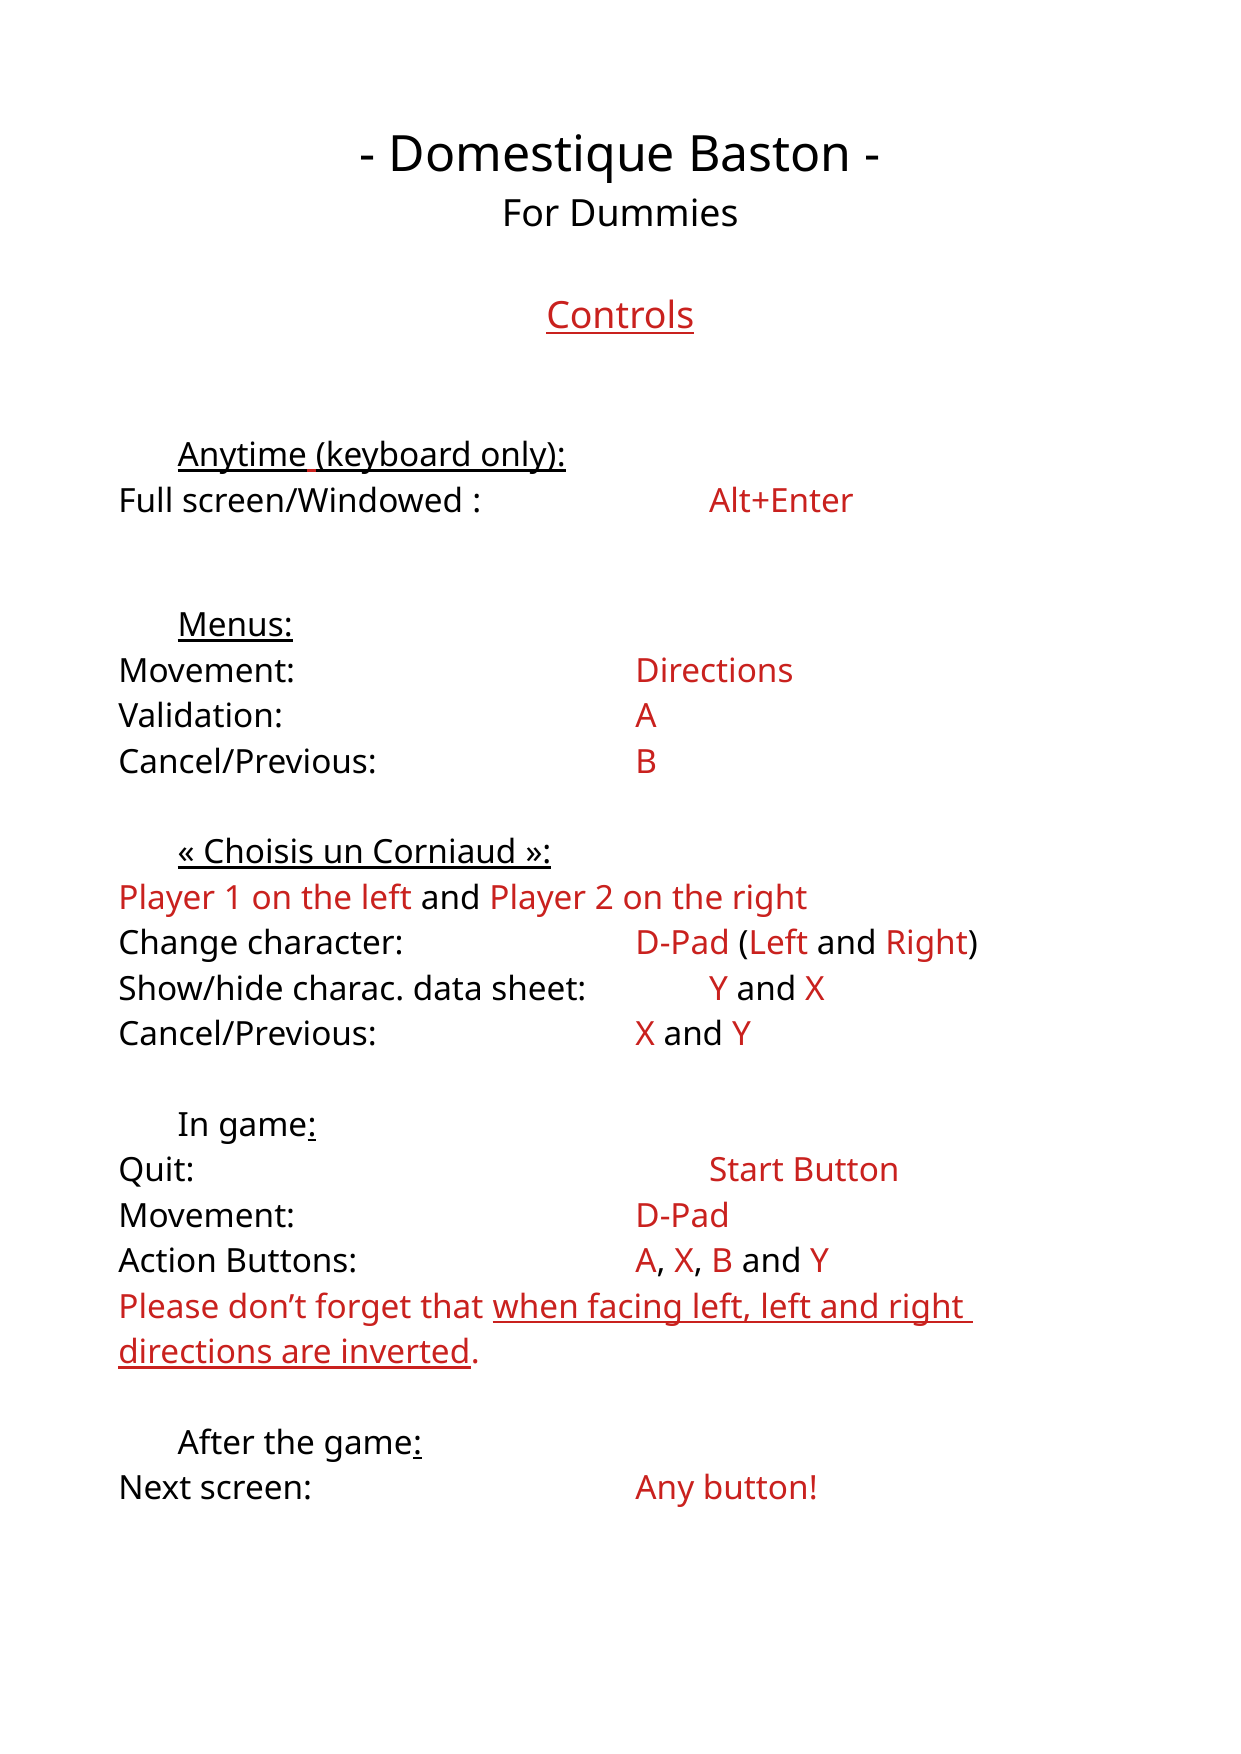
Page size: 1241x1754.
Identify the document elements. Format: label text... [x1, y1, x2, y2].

text Menus: [118, 601, 1122, 647]
text Movement: D-Pad [118, 1192, 1122, 1237]
text Show/hide charac. data sheet: Y and X [118, 964, 1122, 1010]
text « Choisis un Corniaud »: [118, 828, 1122, 874]
text Validation: A [118, 692, 1122, 737]
text - Domestique Baston - [118, 118, 1122, 186]
text Action Buttons: A, X, B and Y [118, 1237, 1122, 1282]
text Please don’t forget that when facing left, left and right directions are inverted. [118, 1282, 1122, 1373]
text In game: [118, 1101, 1122, 1146]
text Quit: Start Button [118, 1146, 1122, 1192]
text After the game: [118, 1419, 1122, 1464]
text Cancel/Previous: X and Y [118, 1010, 1122, 1055]
text For Dummies [118, 186, 1122, 237]
text Cancel/Previous: B [118, 737, 1122, 783]
text Controls [118, 288, 1122, 339]
text Change character: D-Pad (Left and Right) [118, 919, 1122, 964]
text Anytime (keyboard only): [118, 431, 1122, 476]
text Full screen/Windowed : Alt+Enter [118, 476, 1122, 522]
text Next screen: Any button! [118, 1464, 1122, 1509]
text Player 1 on the left and Player 2 on the right [118, 874, 1122, 919]
text Movement: Directions [118, 647, 1122, 692]
